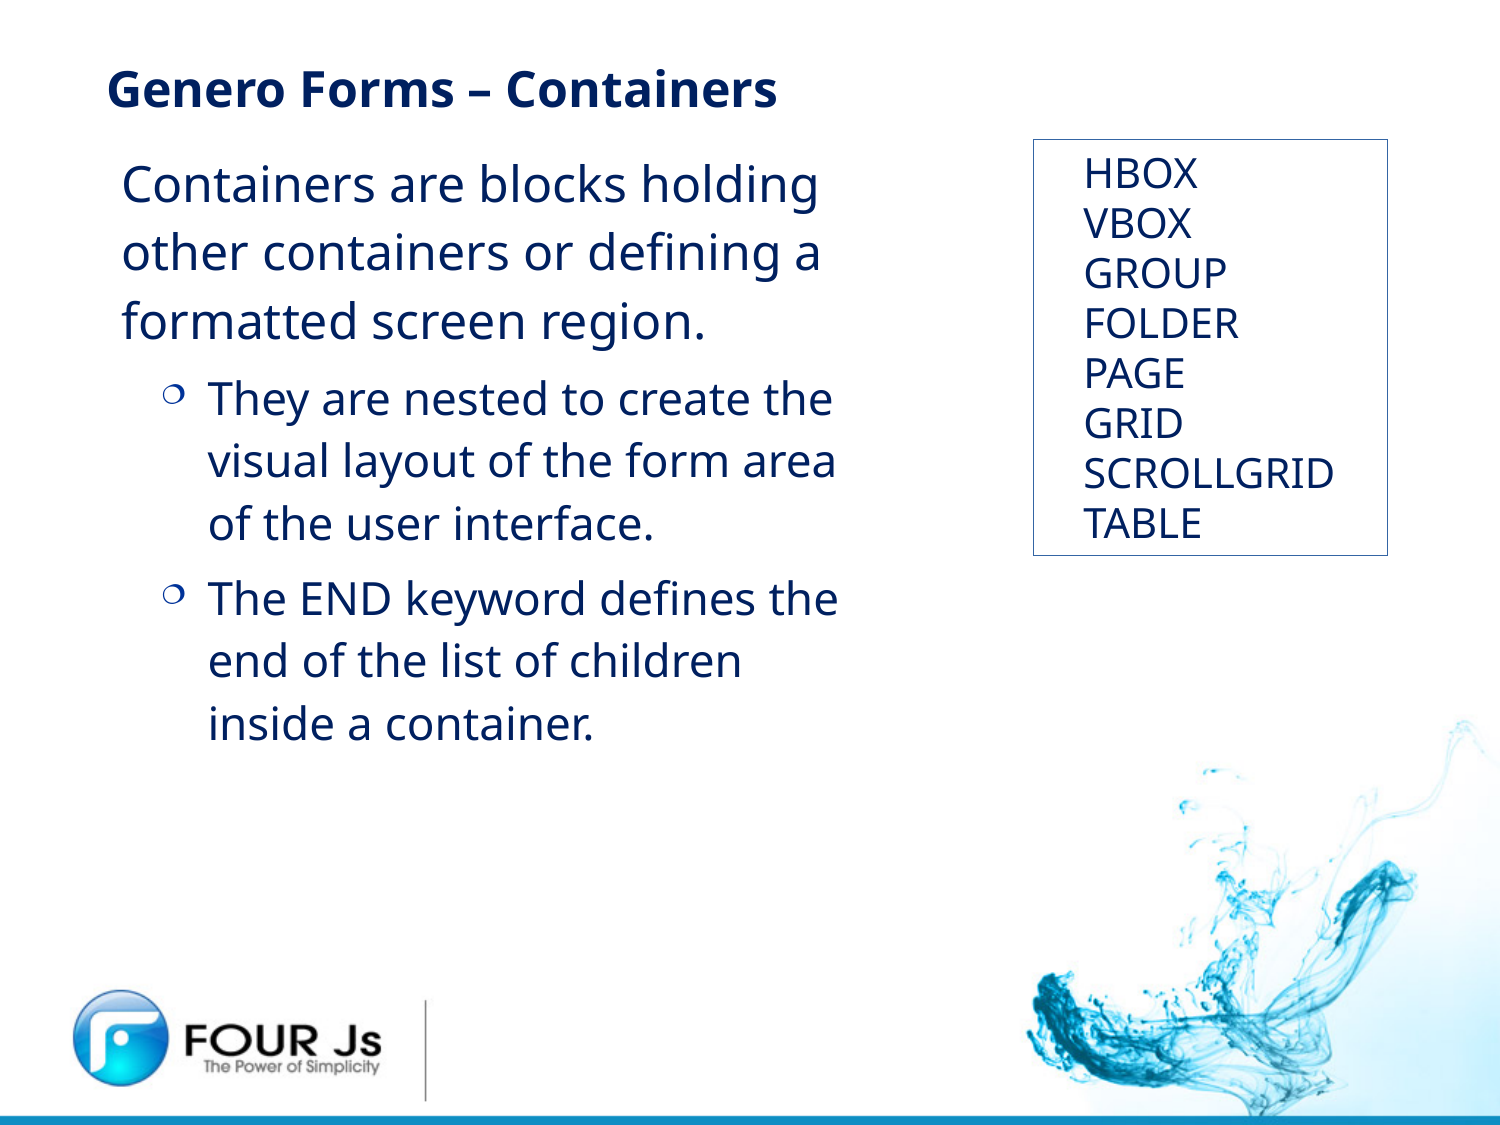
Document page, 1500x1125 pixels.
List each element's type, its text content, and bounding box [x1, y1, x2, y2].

picture [0, 0, 1500, 1117]
title Genero Forms – Containers [106, 35, 1388, 142]
text_box Containers are blocks holding other containers or defining a formatted screen region. They are nested to create the visual layout of the form area of the user interface. The END keyword defines the end of the list of children inside a container. [70, 141, 886, 910]
text_box HBOX VBOX GROUP FOLDER PAGE GRID SCROLLGRID TABLE [1033, 139, 1388, 556]
